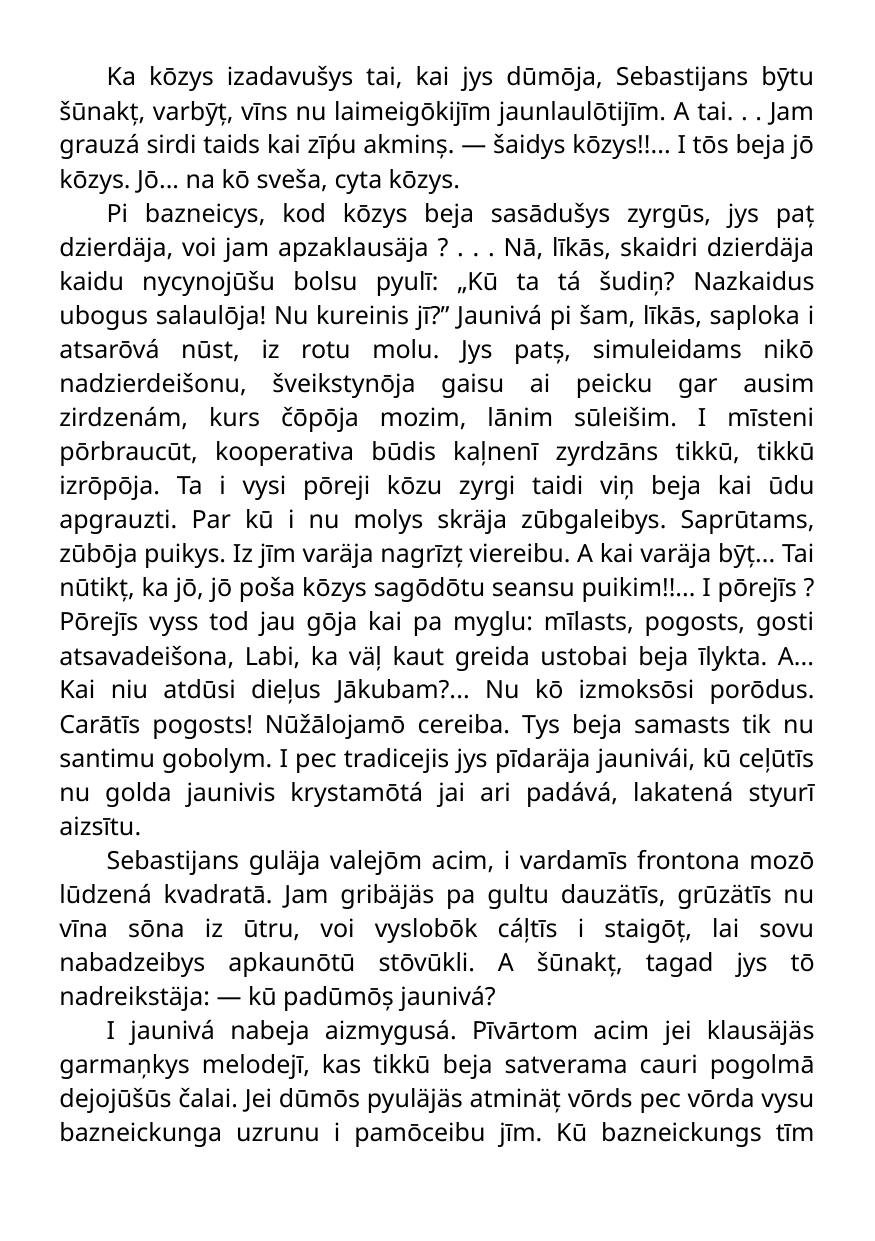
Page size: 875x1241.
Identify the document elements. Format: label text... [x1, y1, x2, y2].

text I jaunivá nabeja aizmygusá. Pīvārtom acim jei klausäjäs garmaņkys melodejī, kas tikkū beja satverama cauri pogolmā dejojūšūs čalai. Jei dūmōs pyuläjäs atminäț vōrds pec vōrda vysu bazneickunga uzrunu i pamōceibu jīm. Kū bazneickungs tīm [59, 1013, 815, 1149]
text Ka kōzys izadavušys tai, kai jys dūmōja, Sebastijans bȳtu šūnakț, varbȳț, vīns nu laimeigōkijīm jaunlaulōtijīm. A tai. . . Jam grauzá sirdi taids kai zīṕu akminș. — šaidys kōzys!!... I tōs beja jō kōzys. Jō... na kō sveša, cyta kōzys. [59, 59, 815, 195]
text Pi bazneicys, kod kōzys beja sasādušys zyrgūs, jys paț dzierdäja, voi jam apzaklausäja ? . . . Nā, līkās, skaidri dzierdäja kaidu nycynojūšu bolsu pyulī: „Kū ta tá šudiņ? Nazkaidus ubogus salaulōja! Nu kureinis jī?” Jaunivá pi šam, līkās, saploka i atsarōvá nūst, iz rotu molu. Jys patș, simuleidams nikō nadzierdeišonu, šveikstynōja gaisu ai peicku gar ausim zirdzenám, kurs čōpōja mozim, lānim sūleišim. I mīsteni pōrbraucūt, kooperativa būdis kaļnenī zyrdzāns tikkū, tikkū izrōpōja. Ta i vysi pōreji kōzu zyrgi taidi viņ beja kai ūdu apgrauzti. Par kū i nu molys skräja zūbgaleibys. Saprūtams, zūbōja puikys. Iz jīm varäja nagrīzț viereibu. A kai varäja bȳț... Tai nūtikț, ka jō, jō poša kōzys sagōdōtu seansu puikim!!... I pōrejīs ? Pōrejīs vyss tod jau gōja kai pa myglu: mīlasts, pogosts, gosti atsavadeišona, Labi, ka väļ kaut greida ustobai beja īlykta. A... Kai niu atdūsi dieļus Jākubam?... Nu kō izmoksōsi porōdus. Carātīs pogosts! Nūžālojamō cereiba. Tys beja samasts tik nu santimu gobolym. I pec tradicejis jys pīdaräja jaunivái, kū ceļūtīs nu golda jaunivis krystamōtá jai ari padává, lakatená styurī aizsītu. [59, 195, 815, 842]
text Sebastijans guläja valejōm acim, i vardamīs frontona mozō lūdzená kvadratā. Jam gribäjäs pa gultu dauzätīs, grūzätīs nu vīna sōna iz ūtru, voi vyslobōk cáļtīs i staigōț, lai sovu nabadzeibys apkaunōtū stōvūkli. A šūnakț, tagad jys tō nadreikstäja: — kū padūmōș jaunivá? [59, 842, 815, 1013]
